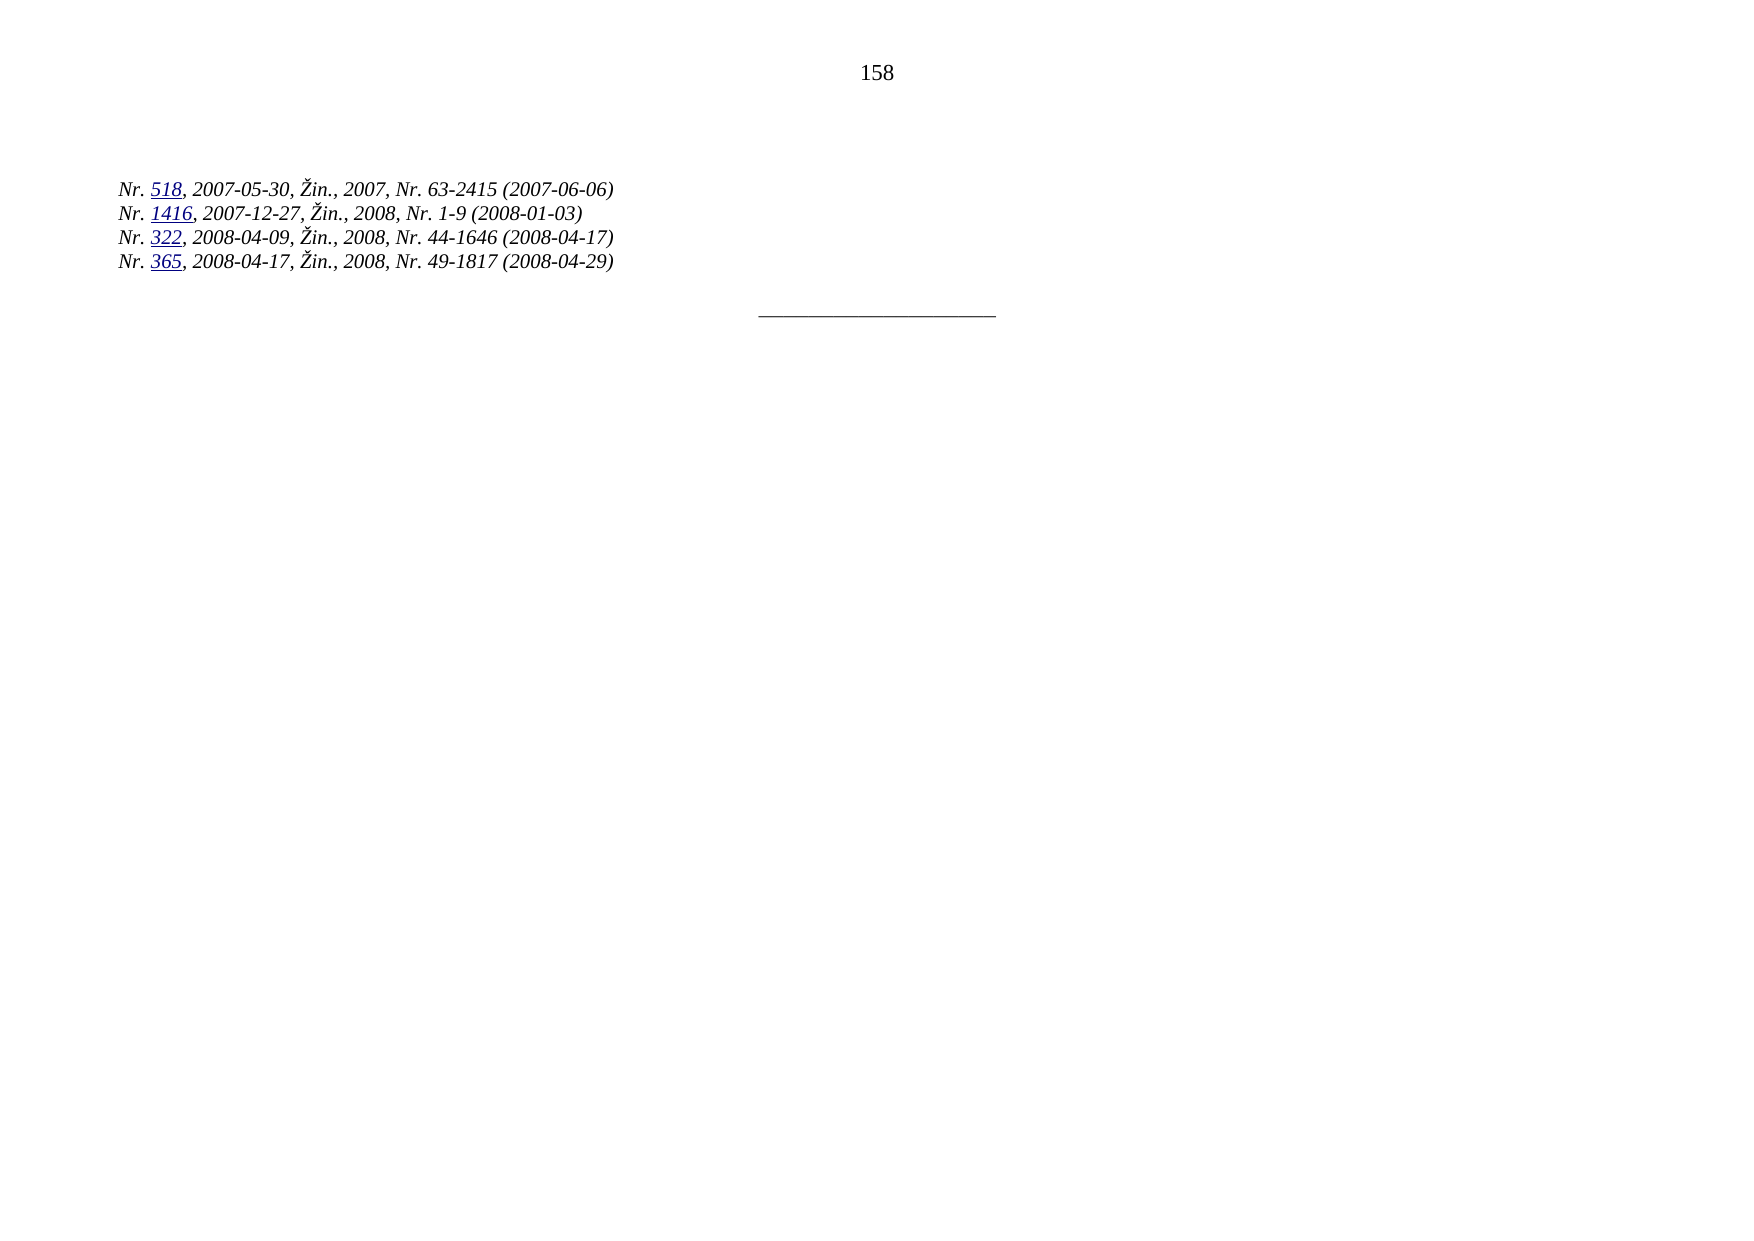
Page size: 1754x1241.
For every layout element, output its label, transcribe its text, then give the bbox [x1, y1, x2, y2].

text Nr. 518, 2007-05-30, Žin., 2007, Nr. 63-2415 (2007-06-06) [118, 177, 1636, 201]
text Nr. 322, 2008-04-09, Žin., 2008, Nr. 44-1646 (2008-04-17) [118, 225, 1636, 249]
text ___________________ [118, 297, 1636, 321]
text Nr. 365, 2008-04-17, Žin., 2008, Nr. 49-1817 (2008-04-29) [118, 249, 1636, 273]
text Nr. 1416, 2007-12-27, Žin., 2008, Nr. 1-9 (2008-01-03) [118, 201, 1636, 225]
